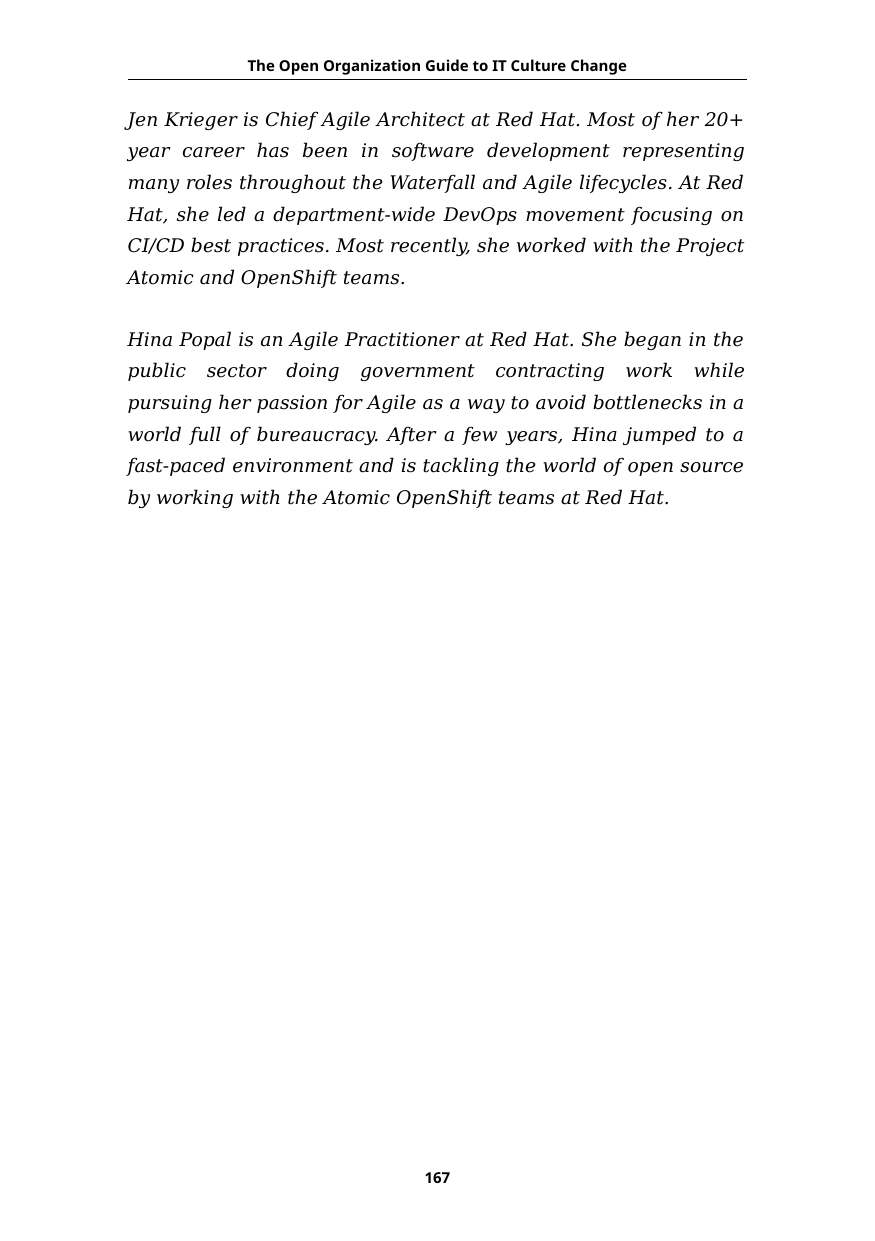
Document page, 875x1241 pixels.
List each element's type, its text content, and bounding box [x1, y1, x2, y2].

text Hina Popal is an Agile Practitioner at Red Hat. She began in the public sector doing government contracting work while pursuing her passion for Agile as a way to avoid bottlenecks in a world full of bureaucracy. After a few years, Hina jumped to a fast-paced environment and is tackling the world of open source by working with the Atomic OpenShift teams at Red Hat. [127, 329, 747, 509]
text Jen Krieger is Chief Agile Architect at Red Hat. Most of her 20+ year career has been in software development representing many roles throughout the Waterfall and Agile lifecycles. At Red Hat, she led a department-wide DevOps movement focusing on CI/CD best practices. Most recently, she worked with the Project Atomic and OpenShift teams. [127, 109, 747, 289]
